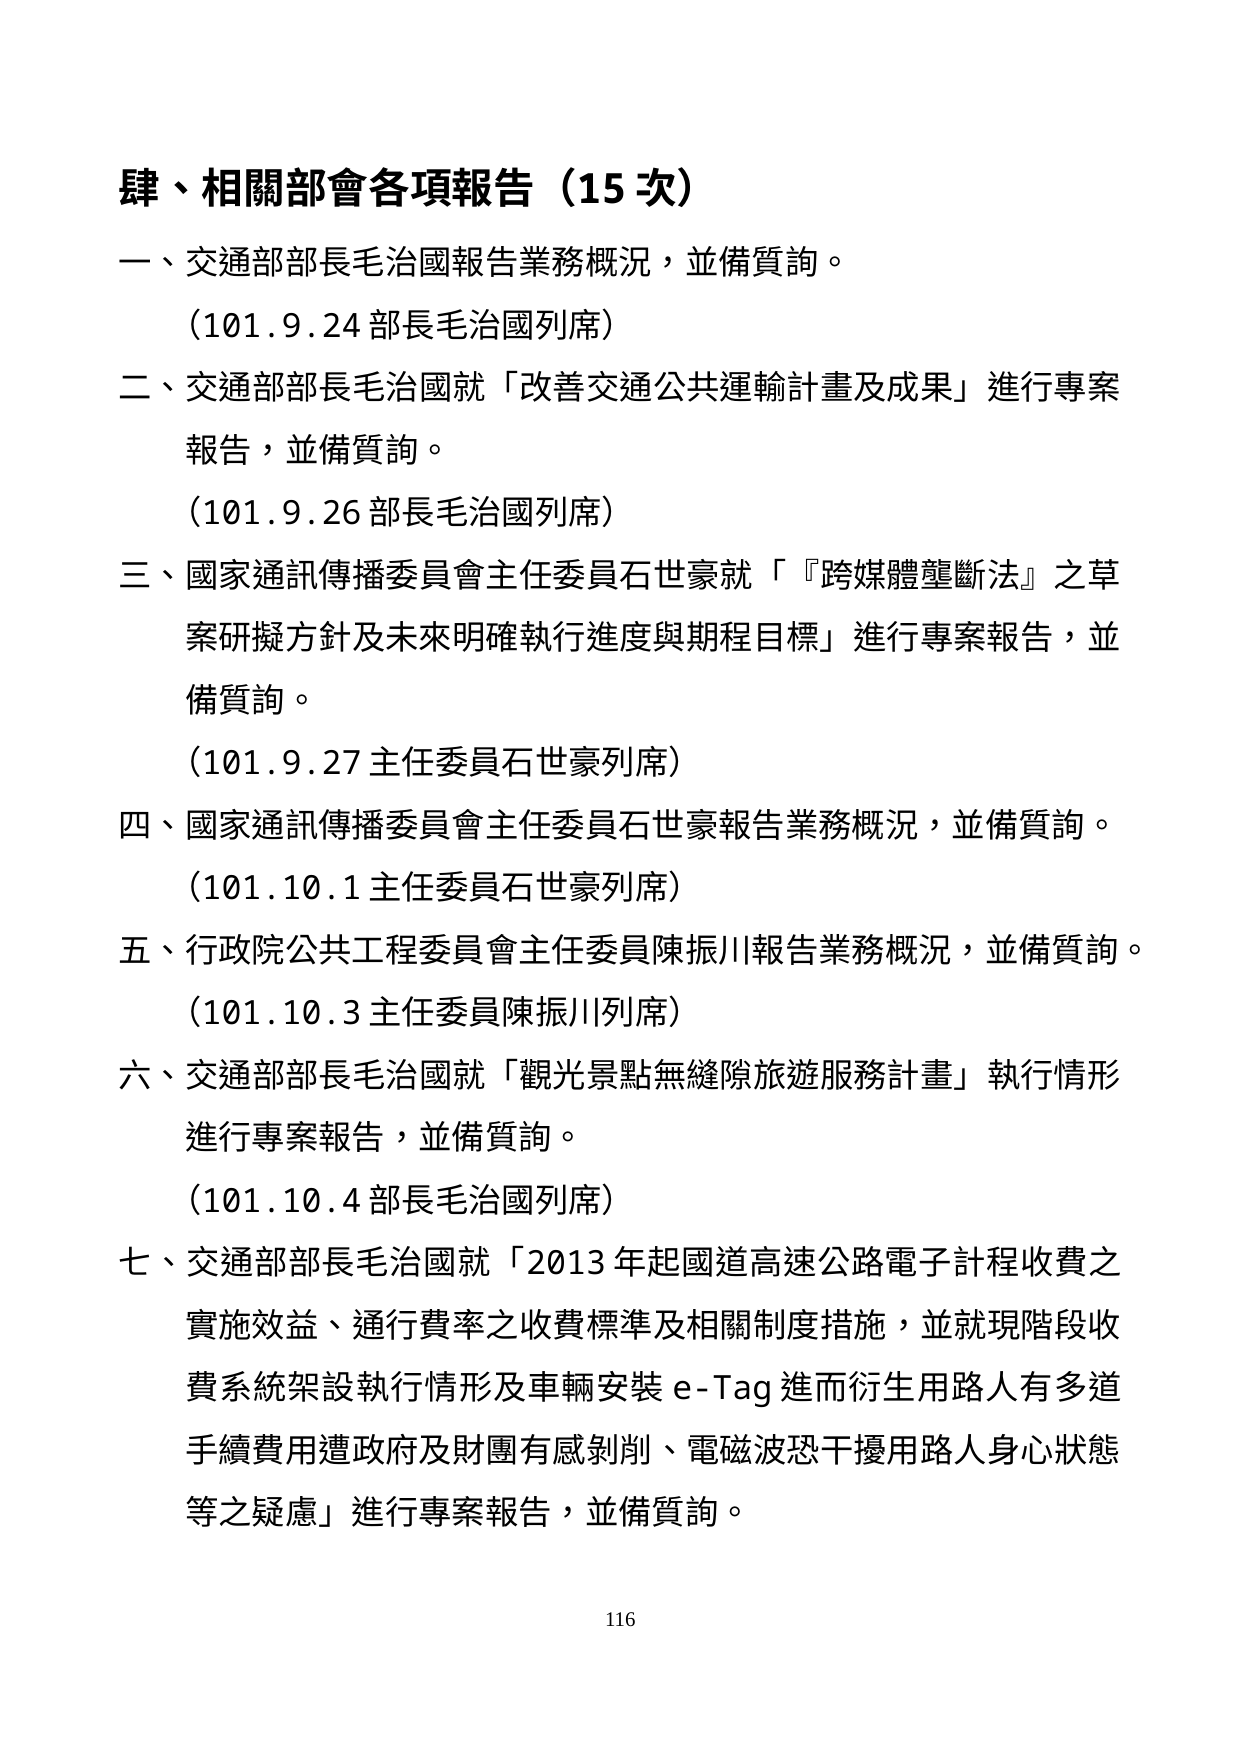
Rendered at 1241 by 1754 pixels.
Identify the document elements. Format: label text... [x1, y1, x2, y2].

text 六、交通部部長毛治國就「觀光景點無縫隙旅遊服務計畫」執行情形進行專案報告，並備質詢。 [118, 1031, 1122, 1156]
text （101.9.26部長毛治國列席） [168, 468, 1122, 531]
text 一、交通部部長毛治國報告業務概況，並備質詢。 [118, 218, 1122, 281]
text （101.10.4部長毛治國列席） [168, 1156, 1122, 1218]
text 三、國家通訊傳播委員會主任委員石世豪就「『跨媒體壟斷法』之草案研擬方針及未來明確執行進度與期程目標」進行專案報告，並備質詢。 [118, 531, 1122, 718]
text （101.10.3主任委員陳振川列席） [168, 968, 1122, 1031]
text （101.9.24部長毛治國列席） [168, 281, 1122, 343]
text 五、行政院公共工程委員會主任委員陳振川報告業務概況，並備質詢。 [118, 906, 1122, 968]
text （101.9.27主任委員石世豪列席） [168, 718, 1122, 781]
text 七、交通部部長毛治國就「2013年起國道高速公路電子計程收費之實施效益、通行費率之收費標準及相關制度措施，並就現階段收費系統架設執行情形及車輛安裝e­-Tag進而衍生用路人有多道手續費用遭政府及財團有感剝削、電磁波恐干擾用路人身心狀態等之疑慮」進行專案報告，並備質詢。 [118, 1218, 1122, 1531]
text （101.10.1主任委員石世豪列席） [168, 843, 1122, 906]
text 四、國家通訊傳播委員會主任委員石世豪報告業務概況，並備質詢。 [118, 781, 1122, 843]
text 二、交通部部長毛治國就「改善交通公共運輸計畫及成果」進行專案報告，並備質詢。 [118, 343, 1122, 468]
text 肆、相關部會各項報告（15次） [118, 143, 1122, 206]
